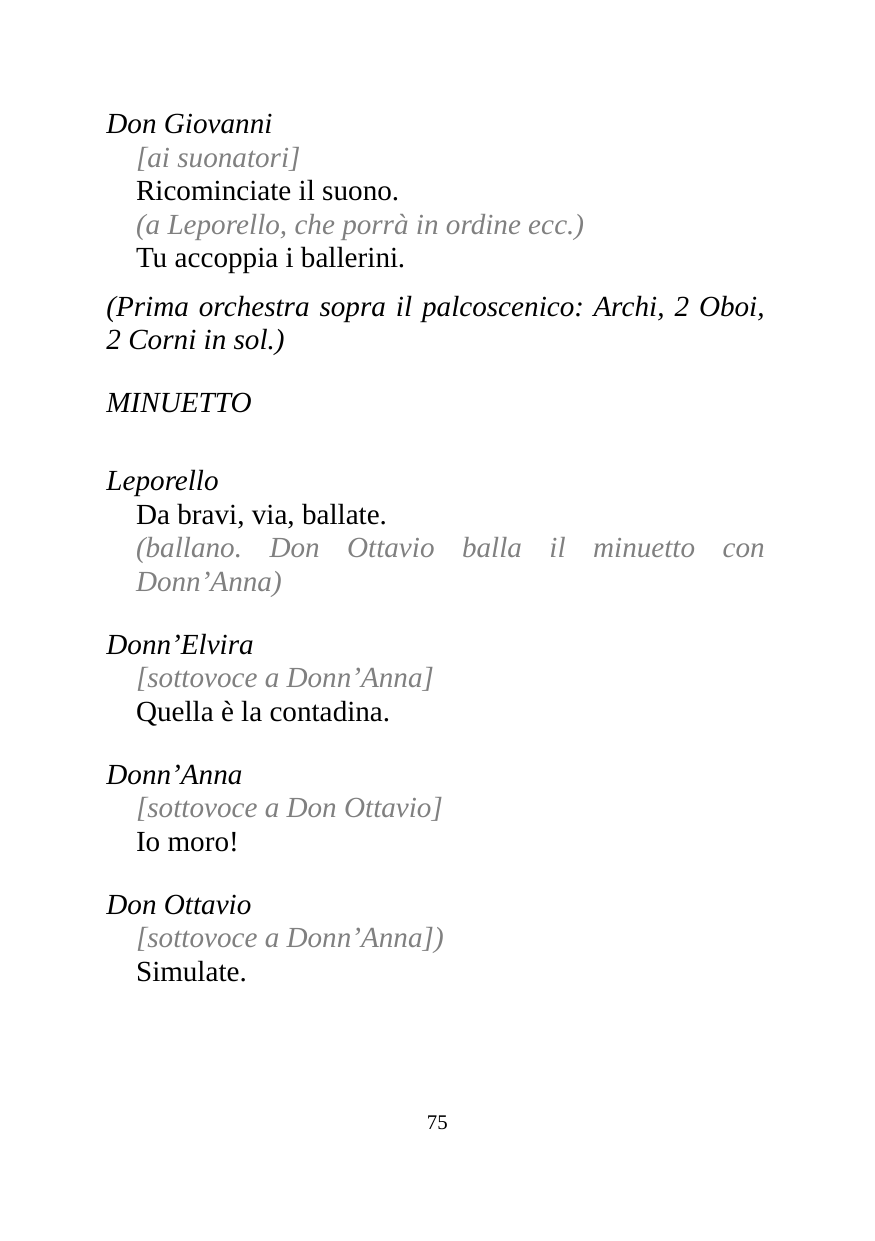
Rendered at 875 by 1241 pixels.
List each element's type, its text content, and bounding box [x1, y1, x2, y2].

text [ai suonatori] [136, 140, 768, 173]
text Io moro! [136, 824, 768, 858]
text Quella è la contadina. [136, 694, 768, 727]
text Don Ottavio [106, 887, 768, 921]
text MINUETTO [106, 385, 768, 419]
text (ballano. Don Ottavio balla il minuetto con Donn’Anna) [136, 530, 768, 597]
text Simulate. [136, 954, 768, 988]
text [sottovoce a Don Ottavio] [136, 791, 768, 824]
text [sottovoce a Donn’Anna]) [136, 921, 768, 954]
text Leporello [106, 463, 768, 497]
text (a Leporello, che porrà in ordine ecc.) [136, 207, 768, 240]
text Donn’Anna [106, 757, 768, 791]
text Donn’Elvira [106, 627, 768, 660]
text Da bravi, via, ballate. [136, 497, 768, 530]
text (Prima orchestra sopra il palcoscenico: Archi, 2 Oboi, 2 Corni in sol.) [106, 289, 768, 356]
text Ricominciate il suono. [136, 173, 768, 207]
text Don Giovanni [106, 106, 768, 140]
text Tu accoppia i ballerini. [136, 240, 768, 274]
text [sottovoce a Donn’Anna] [136, 660, 768, 694]
